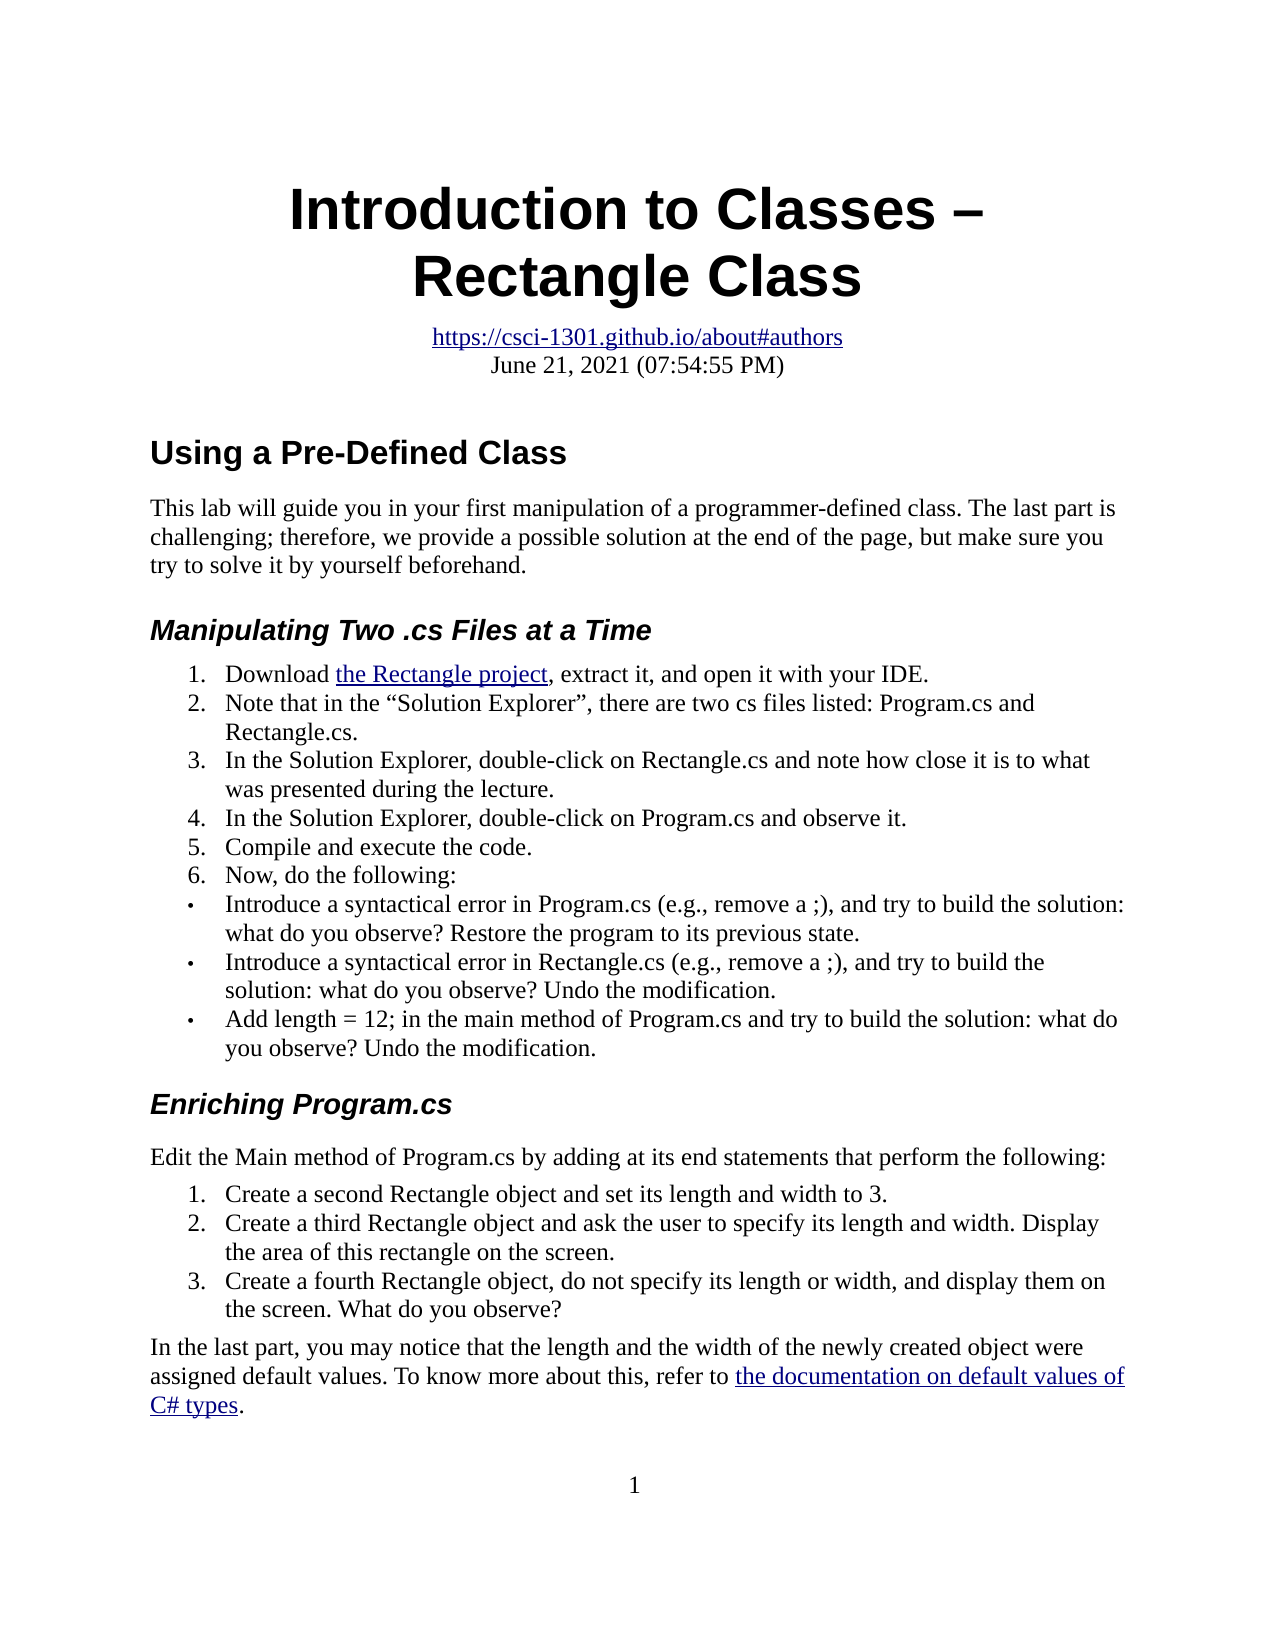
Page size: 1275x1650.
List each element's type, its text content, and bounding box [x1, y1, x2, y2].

subtitle Using a Pre-Defined Class [150, 433, 1125, 472]
list Create a third Rectangle object and ask the user to specify its length and width. Display the area of this rectangle on the screen. [187, 1208, 1125, 1266]
title Introduction to Classes – Rectangle Class [150, 175, 1125, 309]
list Note that in the “Solution Explorer”, there are two cs files listed: Program.cs and Rectangle.cs. [187, 688, 1125, 746]
list In the Solution Explorer, double-click on Rectangle.cs and note how close it is to what was presented during the lecture. [187, 746, 1125, 803]
list Download the Rectangle project, extract it, and open it with your IDE. [187, 659, 1125, 688]
list Create a second Rectangle object and set its length and width to 3. [187, 1179, 1125, 1208]
list Add length = 12; in the main method of Program.cs and try to build the solution: what do you observe? Undo the modification. [187, 1004, 1125, 1062]
list Now, do the following: [187, 861, 1125, 889]
list Introduce a syntactical error in Rectangle.cs (e.g., remove a ;), and try to build the solution: what do you observe? Undo the modification. [187, 947, 1125, 1004]
list Create a fourth Rectangle object, do not specify its length or width, and display them on the screen. What do you observe? [187, 1266, 1125, 1323]
text In the last part, you may notice that the length and the width of the newly created object were assigned default values. To know more about this, refer to the documentation on default values of C# types. [150, 1332, 1125, 1418]
subtitle Enriching Program.cs [150, 1087, 1125, 1120]
text June 21, 2021 (07:54:55 PM) [150, 350, 1125, 379]
text This lab will guide you in your first manipulation of a programmer-defined class. The last part is challenging; therefore, we provide a possible solution at the end of the page, but make sure you try to solve it by yourself beforehand. [150, 493, 1125, 579]
list In the Solution Explorer, double-click on Program.cs and observe it. [187, 803, 1125, 832]
subtitle Manipulating Two .cs Files at a Time [150, 613, 1125, 647]
text Edit the Main method of Program.cs by adding at its end statements that perform the following: [150, 1142, 1125, 1171]
list Introduce a syntactical error in Program.cs (e.g., remove a ;), and try to build the solution: what do you observe? Restore the program to its previous state. [187, 889, 1125, 947]
list Compile and execute the code. [187, 832, 1125, 861]
text https://csci-1301.github.io/about#authors [150, 322, 1125, 350]
